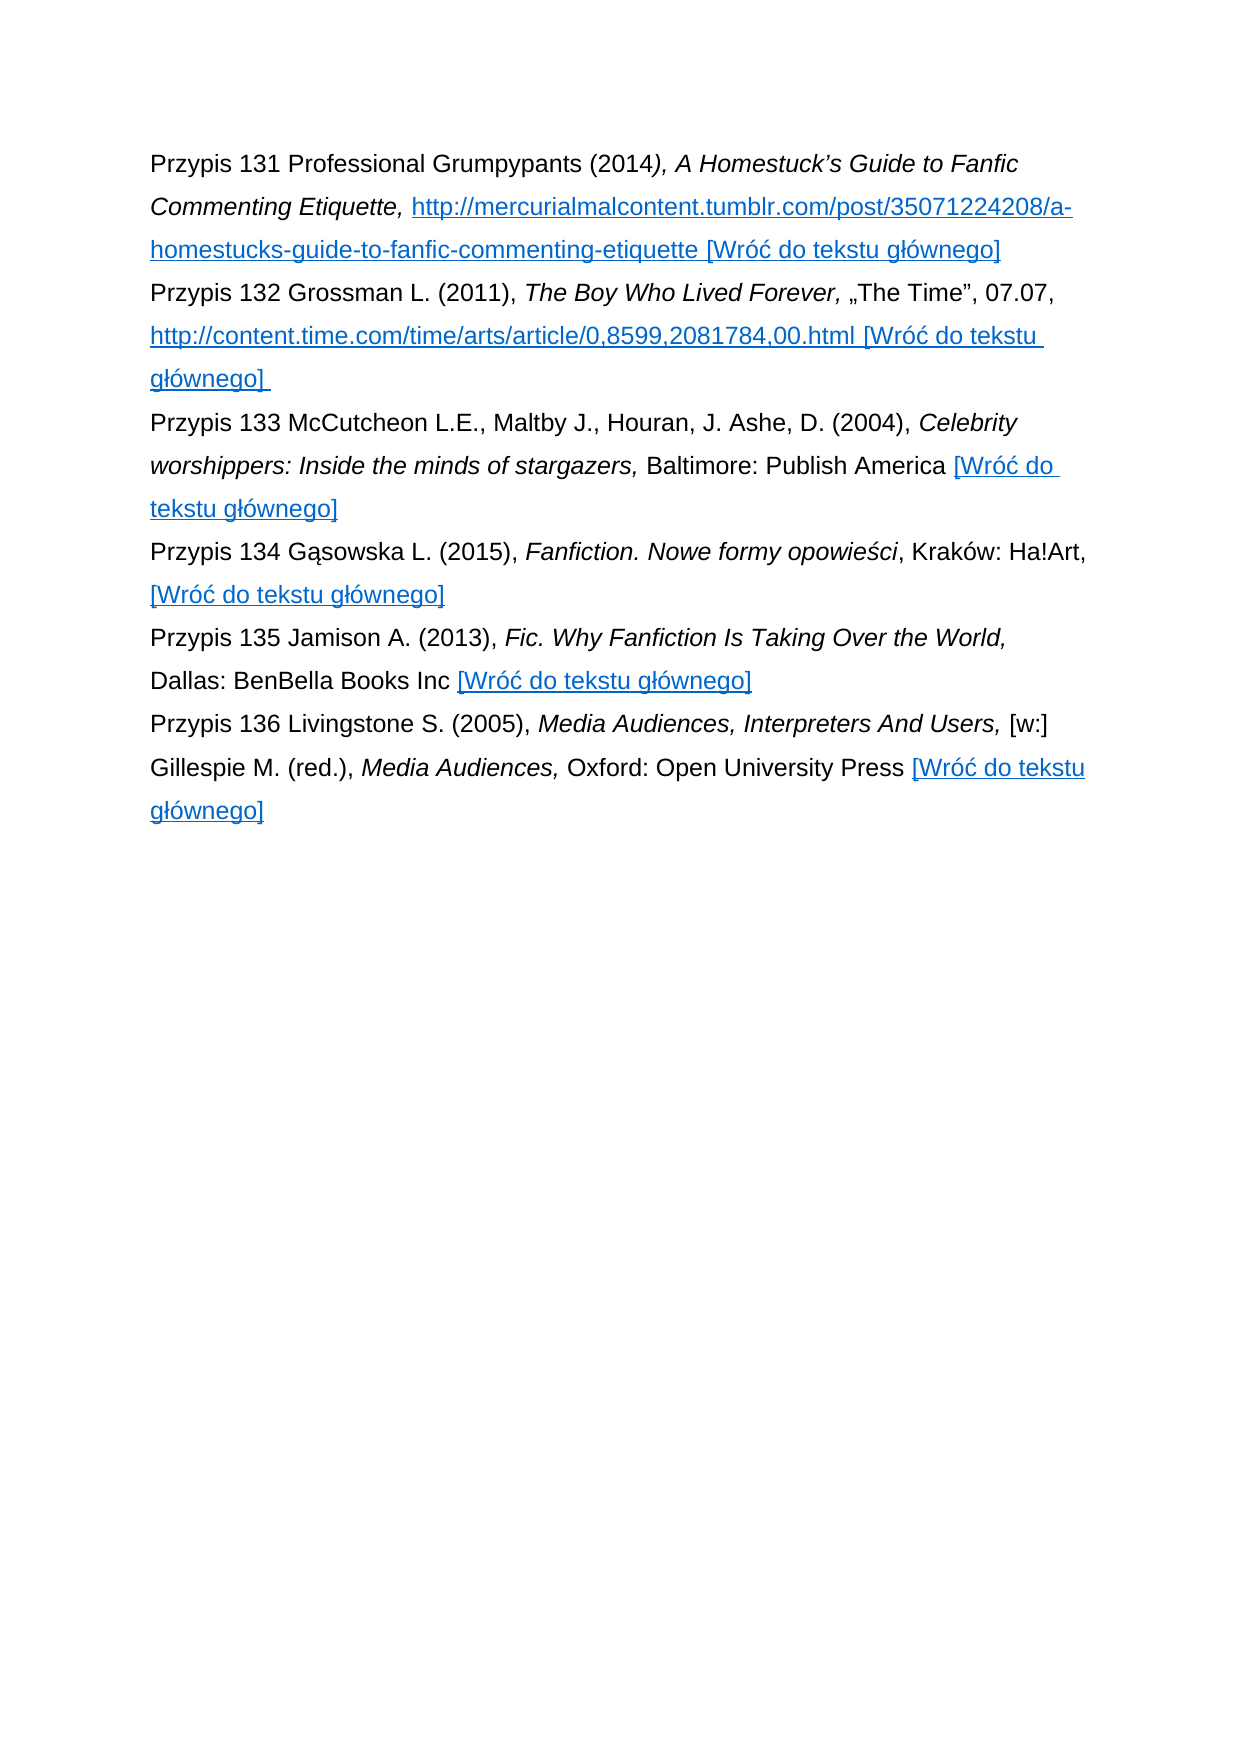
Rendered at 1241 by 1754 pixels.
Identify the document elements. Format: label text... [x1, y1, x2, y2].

text Przypis 135 Jamison A. (2013), Fic. Why Fanfiction Is Taking Over the World, Dallas: BenBella Books Inc [Wróć do tekstu głównego] [150, 623, 1090, 695]
text Przypis 133 McCutcheon L.E., Maltby J., Houran, J. Ashe, D. (2004), Celebrity worshippers: Inside the minds of stargazers, Baltimore: Publish America [Wróć do tekstu głównego] [150, 408, 1090, 523]
text Przypis 132 Grossman L. (2011), The Boy Who Lived Forever, „The Time”, 07.07, http://content.time.com/time/arts/article/0,8599,2081784,00.html [Wróć do tekstu głównego] [150, 278, 1090, 393]
text Przypis 131 Professional Grumpypants (2014), A Homestuck’s Guide to Fanfic Commenting Etiquette, http://mercurialmalcontent.tumblr.com/post/35071224208/a-homestucks-guide-to-fanfic-commenting-etiquette [Wróć do tekstu głównego] [150, 149, 1090, 264]
text Przypis 134 Gąsowska L. (2015), Fanfiction. Nowe formy opowieści, Kraków: Ha!Art, [Wróć do tekstu głównego] [150, 537, 1090, 609]
text Przypis 136 Livingstone S. (2005), Media Audiences, Interpreters And Users, [w:] Gillespie M. (red.), Media Audiences, Oxford: Open University Press [Wróć do tekstu głównego] [150, 709, 1090, 824]
